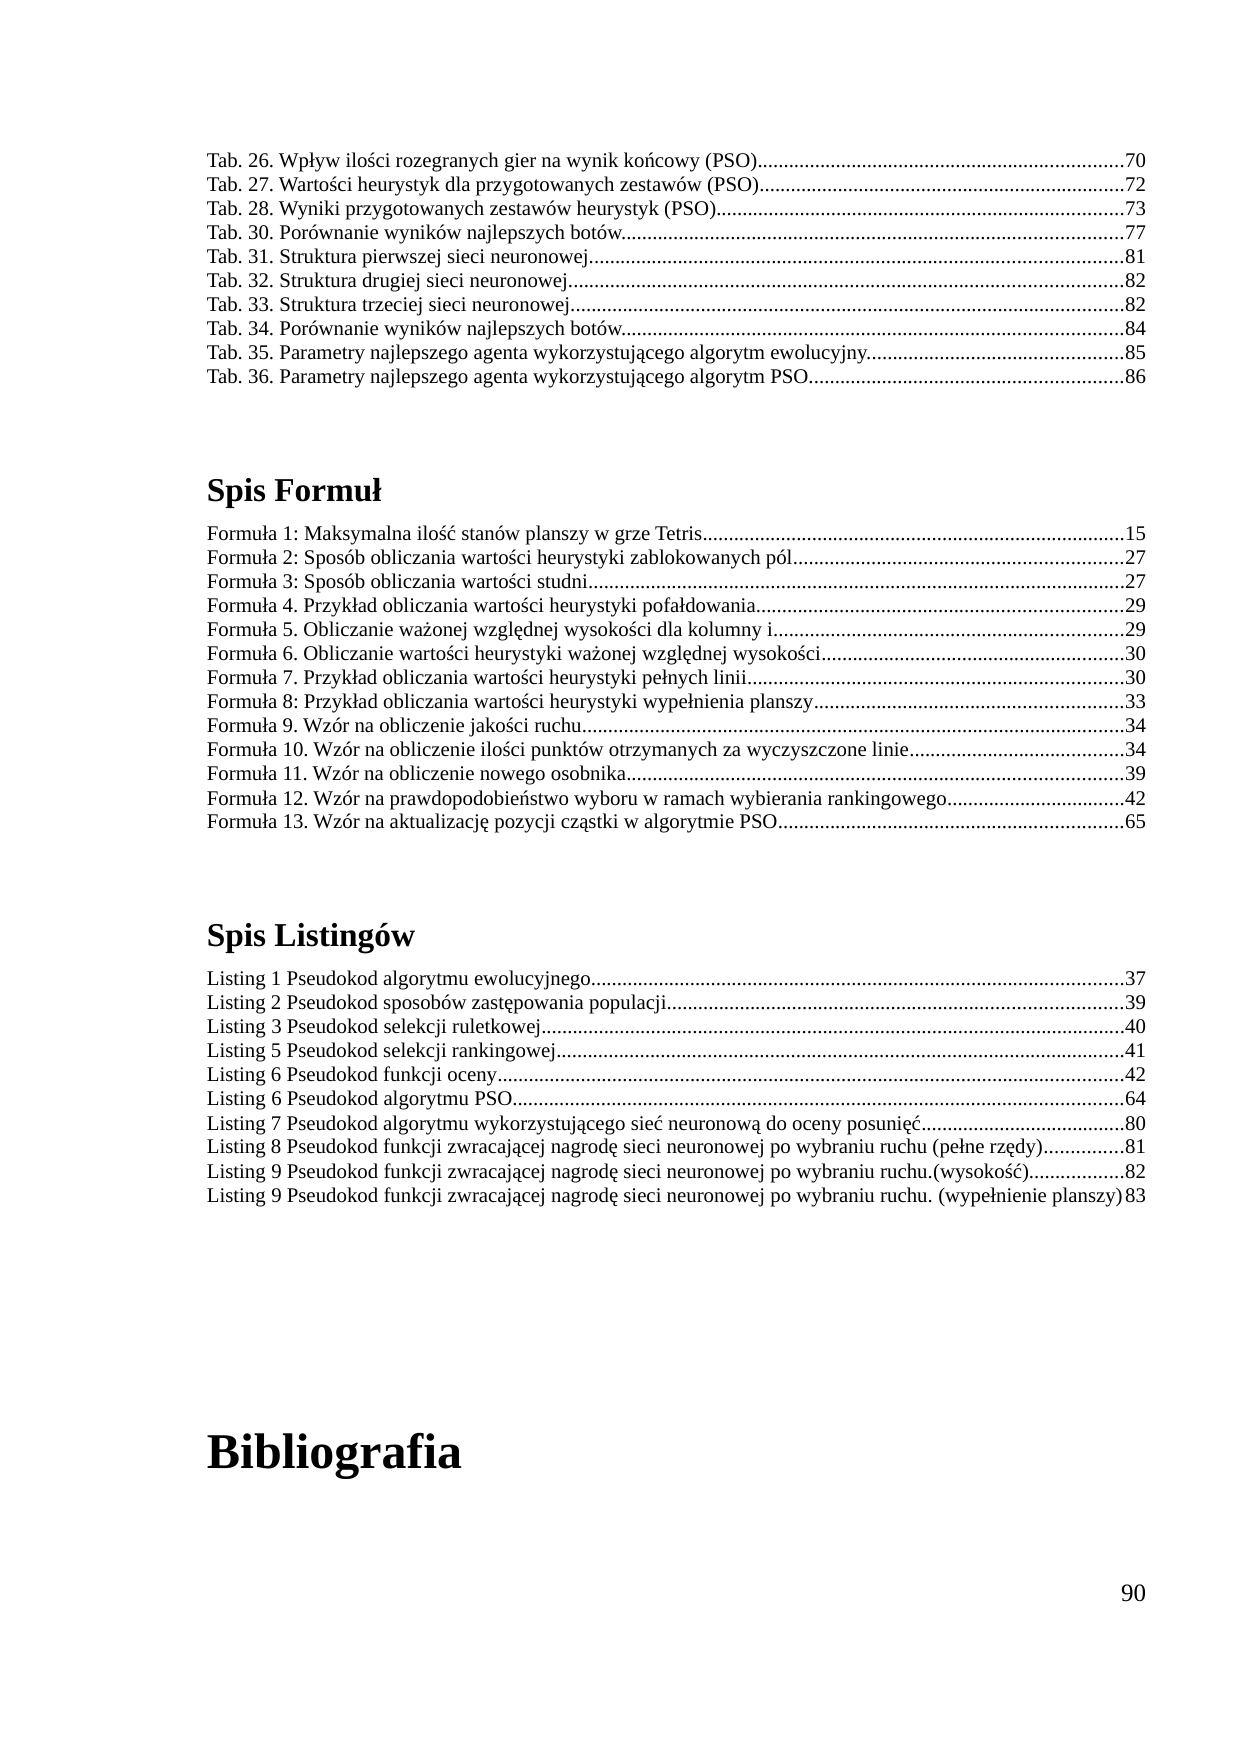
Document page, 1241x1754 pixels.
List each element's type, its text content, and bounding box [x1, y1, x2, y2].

text Listing 9 Pseudokod funkcji zwracającej nagrodę sieci neuronowej po wybraniu ruchu. (wypełnienie planszy) 83 [207, 1183, 1146, 1207]
text Listing 5 Pseudokod selekcji rankingowej 41 [207, 1038, 1146, 1062]
text Tab. 34. Porównanie wyników najlepszych botów. 84 [207, 316, 1146, 340]
text Tab. 33. Struktura trzeciej sieci neuronowej. 82 [207, 292, 1146, 316]
text Formuła 8: Przykład obliczania wartości heurystyki wypełnienia planszy 33 [207, 689, 1146, 713]
text Formuła 13. Wzór na aktualizację pozycji cząstki w algorytmie PSO 65 [207, 809, 1146, 833]
text Listing 6 Pseudokod algorytmu PSO 64 [207, 1086, 1146, 1110]
text Tab. 27. Wartości heurystyk dla przygotowanych zestawów (PSO) 72 [207, 172, 1146, 196]
text Formuła 5. Obliczanie ważonej względnej wysokości dla kolumny i 29 [207, 617, 1146, 641]
text Tab. 36. Parametry najlepszego agenta wykorzystującego algorytm PSO. 86 [207, 364, 1146, 388]
text Formuła 4. Przykład obliczania wartości heurystyki pofałdowania 29 [207, 593, 1146, 617]
text Listing 7 Pseudokod algorytmu wykorzystującego sieć neuronową do oceny posunięć 80 [207, 1110, 1146, 1134]
text Tab. 28. Wyniki przygotowanych zestawów heurystyk (PSO) 73 [207, 196, 1146, 220]
text Listing 2 Pseudokod sposobów zastępowania populacji 39 [207, 990, 1146, 1014]
text Formuła 10. Wzór na obliczenie ilości punktów otrzymanych za wyczyszczone linie 34 [207, 737, 1146, 761]
text Formuła 9. Wzór na obliczenie jakości ruchu 34 [207, 713, 1146, 737]
text Tab. 32. Struktura drugiej sieci neuronowej. 82 [207, 268, 1146, 292]
text Listing 3 Pseudokod selekcji ruletkowej 40 [207, 1014, 1146, 1038]
text Listing 1 Pseudokod algorytmu ewolucyjnego 37 [207, 966, 1146, 990]
subtitle Bibliografia [207, 1422, 1146, 1479]
text Tab. 26. Wpływ ilości rozegranych gier na wynik końcowy (PSO) 70 [207, 148, 1146, 172]
text Tab. 31. Struktura pierwszej sieci neuronowej. 81 [207, 244, 1146, 268]
text Tab. 30. Porównanie wyników najlepszych botów. 77 [207, 220, 1146, 244]
text Formuła 6. Obliczanie wartości heurystyki ważonej względnej wysokości 30 [207, 641, 1146, 665]
text Listing 6 Pseudokod funkcji oceny 42 [207, 1062, 1146, 1086]
text Formuła 3: Sposób obliczania wartości studni 27 [207, 569, 1146, 593]
text Formuła 1: Maksymalna ilość stanów planszy w grze Tetris 15 [207, 521, 1146, 545]
subtitle Spis Listingów [207, 915, 1146, 953]
text Listing 8 Pseudokod funkcji zwracającej nagrodę sieci neuronowej po wybraniu ruchu (pełne rzędy) 81 [207, 1134, 1146, 1158]
text Formuła 2: Sposób obliczania wartości heurystyki zablokowanych pól 27 [207, 545, 1146, 569]
subtitle Spis Formuł [207, 470, 1146, 508]
text Listing 9 Pseudokod funkcji zwracającej nagrodę sieci neuronowej po wybraniu ruchu.(wysokość) 82 [207, 1158, 1146, 1183]
text Formuła 12. Wzór na prawdopodobieństwo wyboru w ramach wybierania rankingowego 42 [207, 785, 1146, 809]
text Tab. 35. Parametry najlepszego agenta wykorzystującego algorytm ewolucyjny. 85 [207, 340, 1146, 364]
text Formuła 7. Przykład obliczania wartości heurystyki pełnych linii 30 [207, 665, 1146, 689]
text Formuła 11. Wzór na obliczenie nowego osobnika 39 [207, 761, 1146, 785]
